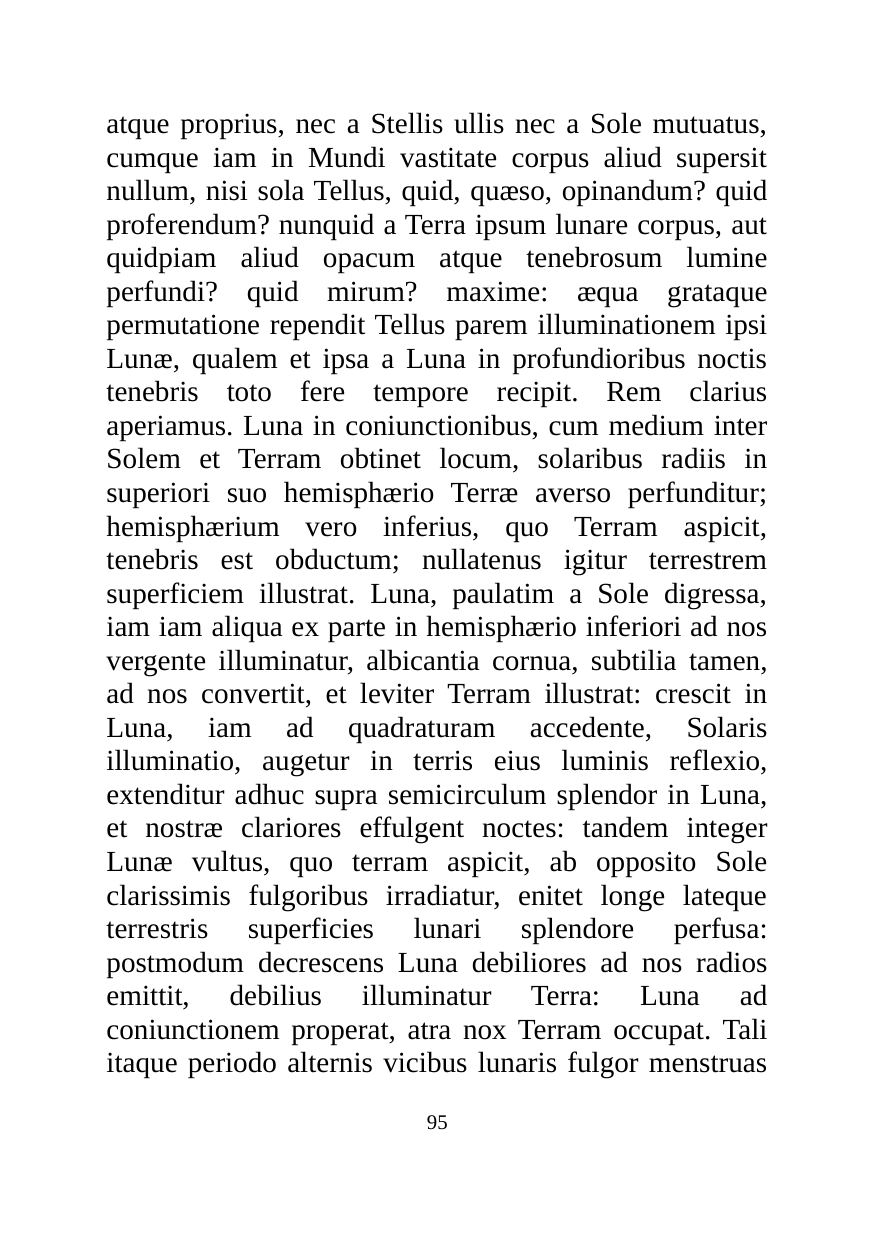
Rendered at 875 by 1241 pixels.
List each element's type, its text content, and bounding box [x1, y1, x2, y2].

text atque proprius, nec a Stellis ullis nec a Sole mutuatus, cumque iam in Mundi vastitate corpus aliud supersit nullum, nisi sola Tellus, quid, quæso, opinandum? quid proferendum? nunquid a Terra ipsum lunare corpus, aut quidpiam aliud opacum atque tenebrosum lumine perfundi? quid mirum? maxime: æqua grataque permutatione rependit Tellus parem illuminationem ipsi Lunæ, qualem et ipsa a Luna in profundioribus noctis tenebris toto fere tempore recipit. Rem clarius aperiamus. Luna in coniunctionibus, cum medium inter Solem et Terram obtinet locum, solaribus radiis in superiori suo hemisphærio Terræ averso perfunditur; hemisphærium vero inferius, quo Terram aspicit, tenebris est obductum; nullatenus igitur terrestrem superficiem illustrat. Luna, paulatim a Sole digressa, iam iam aliqua ex parte in hemisphærio inferiori ad nos vergente illuminatur, albicantia cornua, subtilia tamen, ad nos convertit, et leviter Terram illustrat: crescit in Luna, iam ad quadraturam accedente, Solaris illuminatio, augetur in terris eius luminis reflexio, extenditur adhuc supra semicirculum splendor in Luna, et nostræ clariores effulgent noctes: tandem integer Lunæ vultus, quo terram aspicit, ab opposito Sole clarissimis fulgoribus irradiatur, enitet longe lateque terrestris superficies lunari splendore perfusa: postmodum decrescens Luna debiliores ad nos radios emittit, debilius illuminatur Terra: Luna ad coniunctionem properat, atra nox Terram occupat. Tali itaque periodo alternis vicibus lunaris fulgor menstruas [106, 106, 768, 1079]
